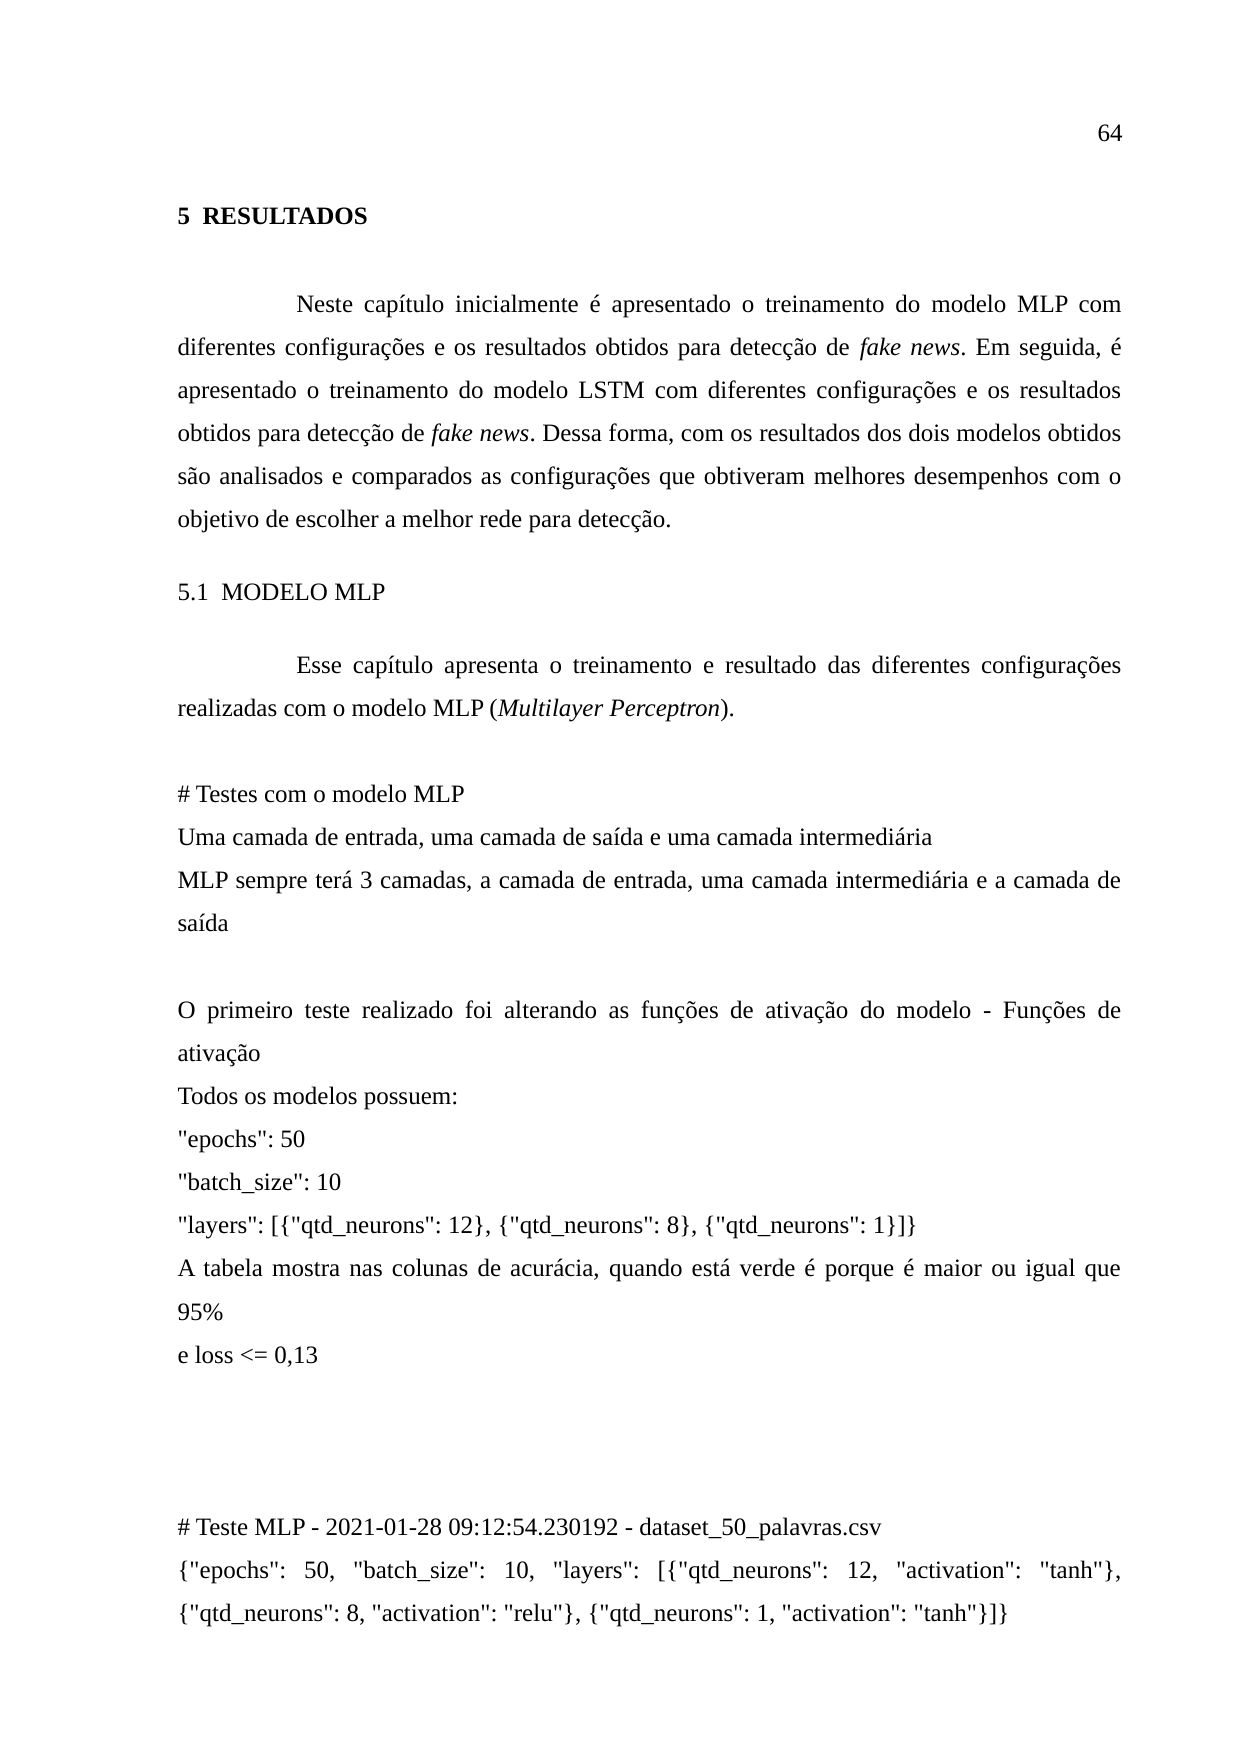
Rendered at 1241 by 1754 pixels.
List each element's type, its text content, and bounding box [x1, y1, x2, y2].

text Esse capítulo apresenta o treinamento e resultado das diferentes configurações realizadas com o modelo MLP (Multilayer Perceptron). [177, 650, 1122, 722]
text "epochs": 50 [177, 1124, 1122, 1153]
text O primeiro teste realizado foi alterando as funções de ativação do modelo - Funções de ativação [177, 995, 1122, 1067]
text e loss <= 0,13 [177, 1340, 1122, 1368]
text # Testes com o modelo MLP [177, 779, 1122, 808]
text Todos os modelos possuem: [177, 1081, 1122, 1110]
text "batch_size": 10 [177, 1167, 1122, 1196]
subtitle MODELO MLP [177, 577, 1122, 606]
text MLP sempre terá 3 camadas, a camada de entrada, uma camada intermediária e a camada de saída [177, 865, 1122, 937]
text Neste capítulo inicialmente é apresentado o treinamento do modelo MLP com diferentes configurações e os resultados obtidos para detecção de fake news. Em seguida, é apresentado o treinamento do modelo LSTM com diferentes configurações e os resultados obtidos para detecção de fake news. Dessa forma, com os resultados dos dois modelos obtidos são analisados e comparados as configurações que obtiveram melhores desempenhos com o objetivo de escolher a melhor rede para detecção. [177, 289, 1122, 533]
text Uma camada de entrada, uma camada de saída e uma camada intermediária [177, 822, 1122, 851]
text {"epochs": 50, "batch_size": 10, "layers": [{"qtd_neurons": 12, "activation": "tanh"}, {"qtd_neurons": 8, "activation": "relu"}, {"qtd_neurons": 1, "activation": "tanh"}]} [177, 1555, 1122, 1627]
subtitle RESULTADOS [177, 201, 1122, 230]
text # Teste MLP - 2021-01-28 09:12:54.230192 - dataset_50_palavras.csv [177, 1512, 1122, 1541]
text "layers": [{"qtd_neurons": 12}, {"qtd_neurons": 8}, {"qtd_neurons": 1}]} [177, 1210, 1122, 1239]
text A tabela mostra nas colunas de acurácia, quando está verde é porque é maior ou igual que 95% [177, 1253, 1122, 1325]
